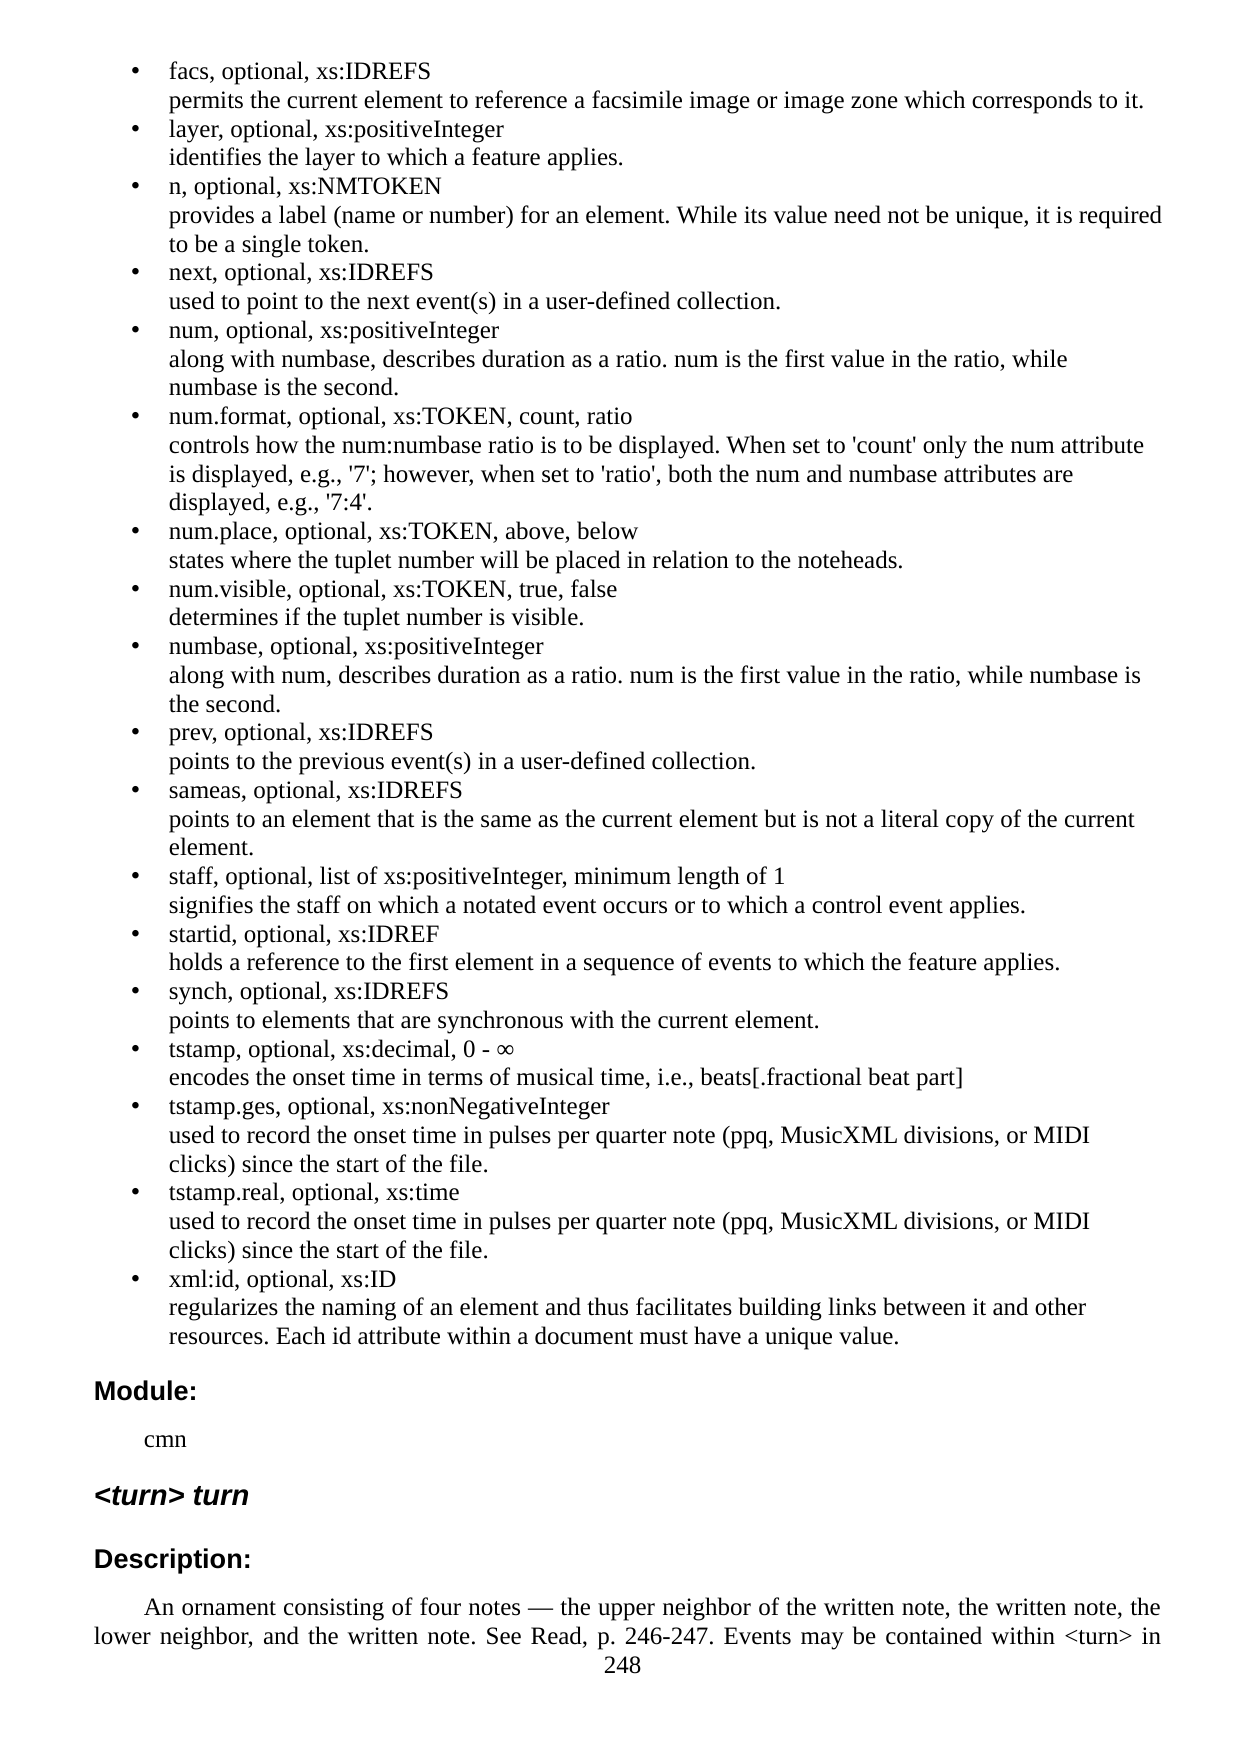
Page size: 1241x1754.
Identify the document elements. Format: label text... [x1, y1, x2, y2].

list num, optional, xs:positiveInteger along with numbase, describes duration as a ratio. num is the first value in the ratio, while numbase is the second. [131, 315, 1162, 401]
list sameas, optional, xs:IDREFS points to an element that is the same as the current element but is not a literal copy of the current element. [131, 775, 1162, 861]
list tstamp.real, optional, xs:time used to record the onset time in pulses per quarter note (ppq, MusicXML divisions, or MIDI clicks) since the start of the file. [131, 1177, 1162, 1264]
subtitle <turn> turn [94, 1478, 1162, 1512]
list tstamp.ges, optional, xs:nonNegativeInteger used to record the onset time in pulses per quarter note (ppq, MusicXML divisions, or MIDI clicks) since the start of the file. [131, 1091, 1162, 1177]
list staff, optional, list of xs:positiveInteger, minimum length of 1 signifies the staff on which a notated event occurs or to which a control event applies. [131, 861, 1162, 919]
list n, optional, xs:NMTOKEN provides a label (name or number) for an element. While its value need not be unique, it is required to be a single token. [131, 171, 1162, 257]
list synch, optional, xs:IDREFS points to elements that are synchronous with the current element. [131, 976, 1162, 1034]
list num.place, optional, xs:TOKEN, above, below states where the tuplet number will be placed in relation to the noteheads. [131, 516, 1162, 574]
list tstamp, optional, xs:decimal, 0 - ∞ encodes the onset time in terms of musical time, i.e., beats[.fractional beat part] [131, 1034, 1162, 1091]
list startid, optional, xs:IDREF holds a reference to the first element in a sequence of events to which the feature applies. [131, 919, 1162, 976]
list layer, optional, xs:positiveInteger identifies the layer to which a feature applies. [131, 114, 1162, 171]
list xml:id, optional, xs:ID regularizes the naming of an element and thus facilitates building links between it and other resources. Each id attribute within a document must have a unique value. [131, 1264, 1162, 1350]
text An ornament consisting of four notes — the upper neighbor of the written note, the written note, the lower neighbor, and the written note. See Read, p. 246-247. Events may be contained within <turn> in [94, 1592, 1162, 1650]
subtitle Description: [94, 1543, 1162, 1574]
list num.format, optional, xs:TOKEN, count, ratio controls how the num:numbase ratio is to be displayed. When set to 'count' only the num attribute is displayed, e.g., '7'; however, when set to 'ratio', both the num and numbase attributes are displayed, e.g., '7:4'. [131, 401, 1162, 516]
list numbase, optional, xs:positiveInteger along with num, describes duration as a ratio. num is the first value in the ratio, while numbase is the second. [131, 631, 1162, 717]
list prev, optional, xs:IDREFS points to the previous event(s) in a user-defined collection. [131, 717, 1162, 775]
subtitle Module: [94, 1375, 1162, 1406]
list next, optional, xs:IDREFS used to point to the next event(s) in a user-defined collection. [131, 257, 1162, 315]
list num.visible, optional, xs:TOKEN, true, false determines if the tuplet number is visible. [131, 574, 1162, 631]
list facs, optional, xs:IDREFS permits the current element to reference a facsimile image or image zone which corresponds to it. [131, 56, 1162, 114]
text cmn [94, 1424, 1162, 1453]
